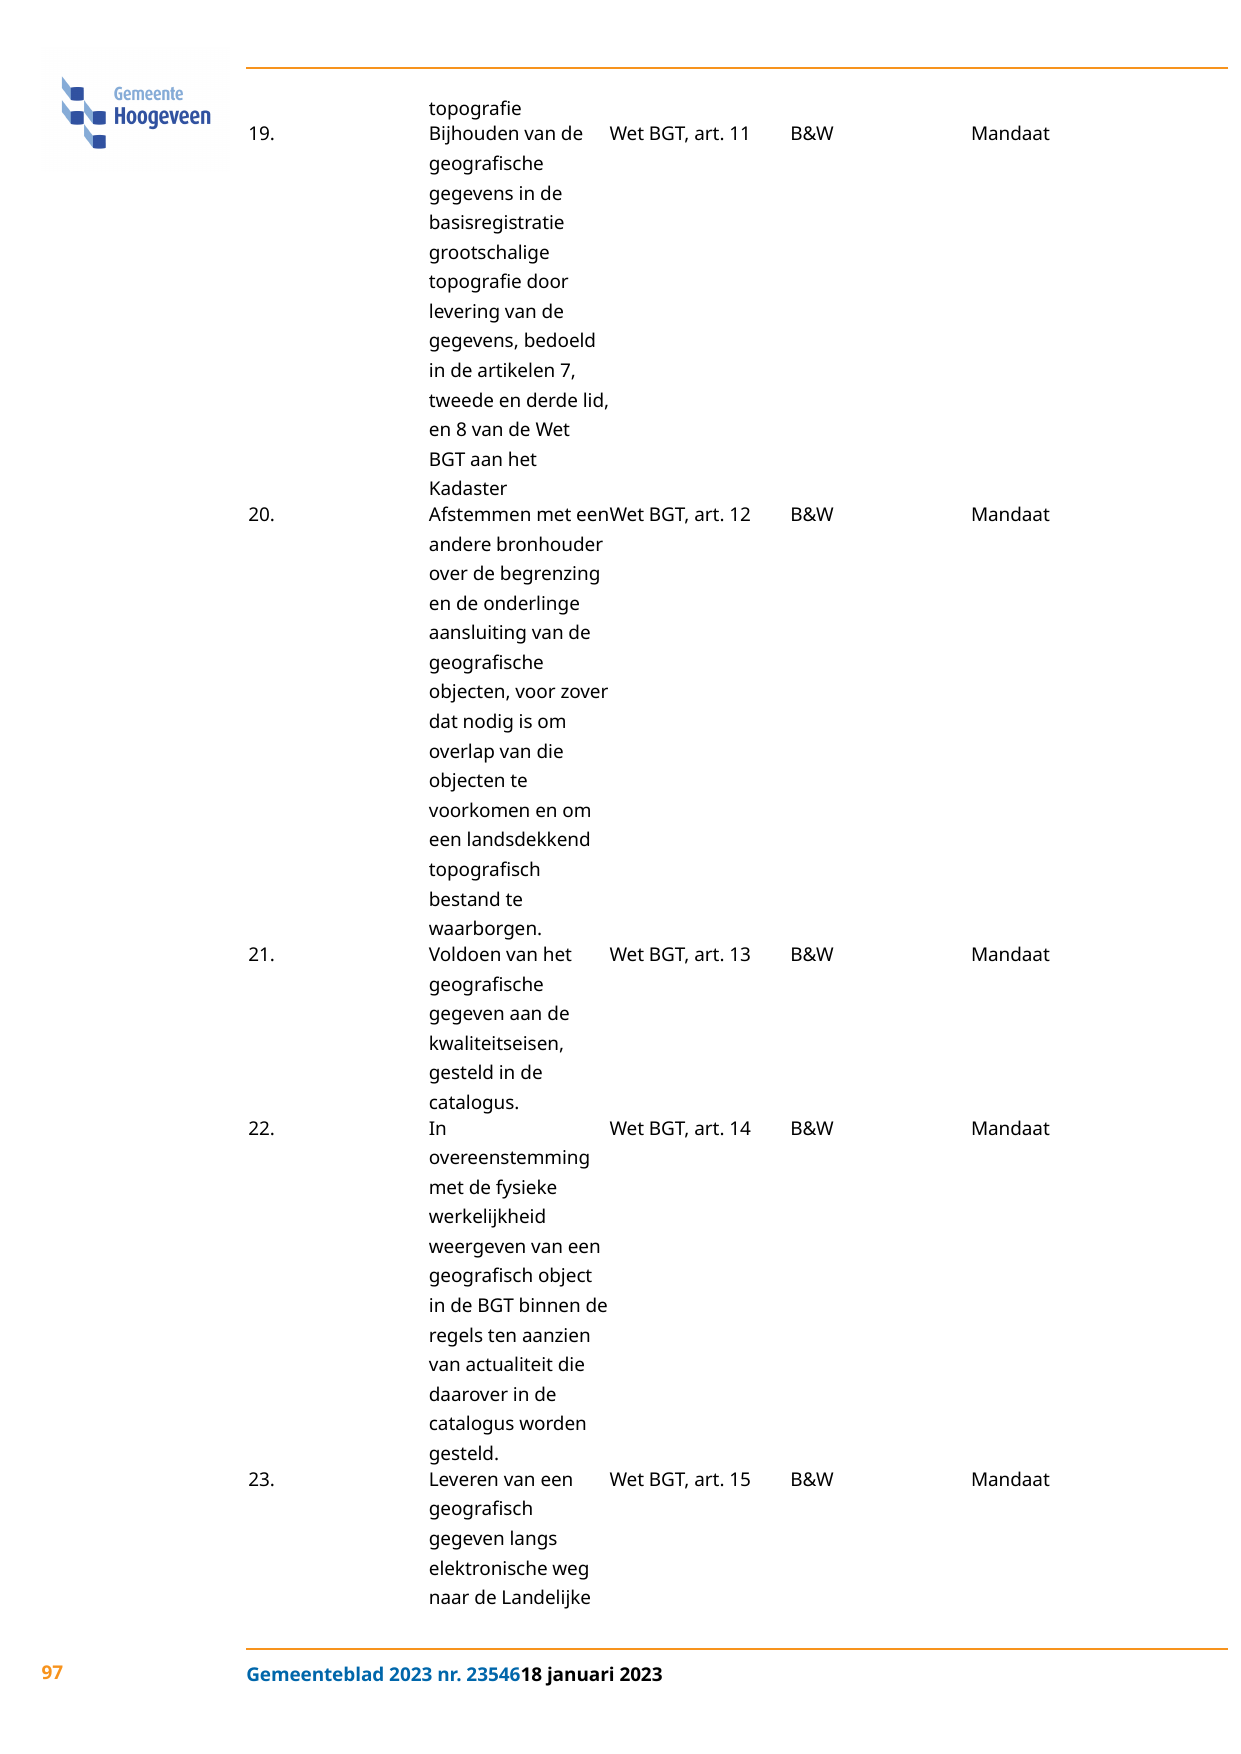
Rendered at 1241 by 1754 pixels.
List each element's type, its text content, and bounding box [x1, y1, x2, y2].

table_cell Mandaat [971, 501, 1152, 941]
table_cell Mandaat [971, 1466, 1152, 1610]
table_cell Wet BGT, art. 13 [609, 941, 790, 1115]
table_cell B&W [790, 121, 971, 501]
table_cell B&W [790, 1115, 971, 1466]
table_cell Leveren van een geografisch gegeven langs elektronische weg naar de Landelijke [429, 1466, 609, 1610]
table_cell Mandaat [971, 941, 1152, 1115]
table_cell topografie [429, 95, 609, 121]
table_cell B&W [790, 501, 971, 941]
table_cell Wet BGT, art. 12 [609, 501, 790, 941]
table_cell [248, 941, 429, 1115]
table_cell [971, 95, 1152, 121]
table_cell [248, 121, 429, 501]
table_cell Mandaat [971, 1115, 1152, 1466]
table_cell Mandaat [971, 121, 1152, 501]
table_cell B&W [790, 1466, 971, 1610]
table_cell Wet BGT, art. 14 [609, 1115, 790, 1466]
table_cell Voldoen van het geografische gegeven aan de kwaliteitseisen, gesteld in de catalogus. [429, 941, 609, 1115]
table_cell [248, 501, 429, 941]
table_cell Wet BGT, art. 11 [609, 121, 790, 501]
picture [41, 47, 231, 172]
table_cell Bijhouden van de geografische gegevens in de basisregistratie grootschalige topografie door levering van de gegevens, bedoeld in de artikelen 7, tweede en derde lid, en 8 van de Wet BGT aan het Kadaster [429, 121, 609, 501]
table_cell [609, 95, 790, 121]
table_cell [790, 95, 971, 121]
table_cell [248, 1115, 429, 1466]
table_cell [248, 1466, 429, 1610]
table_cell Wet BGT, art. 15 [609, 1466, 790, 1610]
table_cell B&W [790, 941, 971, 1115]
table_cell [248, 95, 429, 121]
table_cell Afstemmen met een andere bronhouder over de begrenzing en de onderlinge aansluiting van de geografische objecten, voor zover dat nodig is om overlap van die objecten te voorkomen en om een landsdekkend topografisch bestand te waarborgen. [429, 501, 609, 941]
table_cell In overeenstemming met de fysieke werkelijkheid weergeven van een geografisch object in de BGT binnen de regels ten aanzien van actualiteit die daarover in de catalogus worden gesteld. [429, 1115, 609, 1466]
